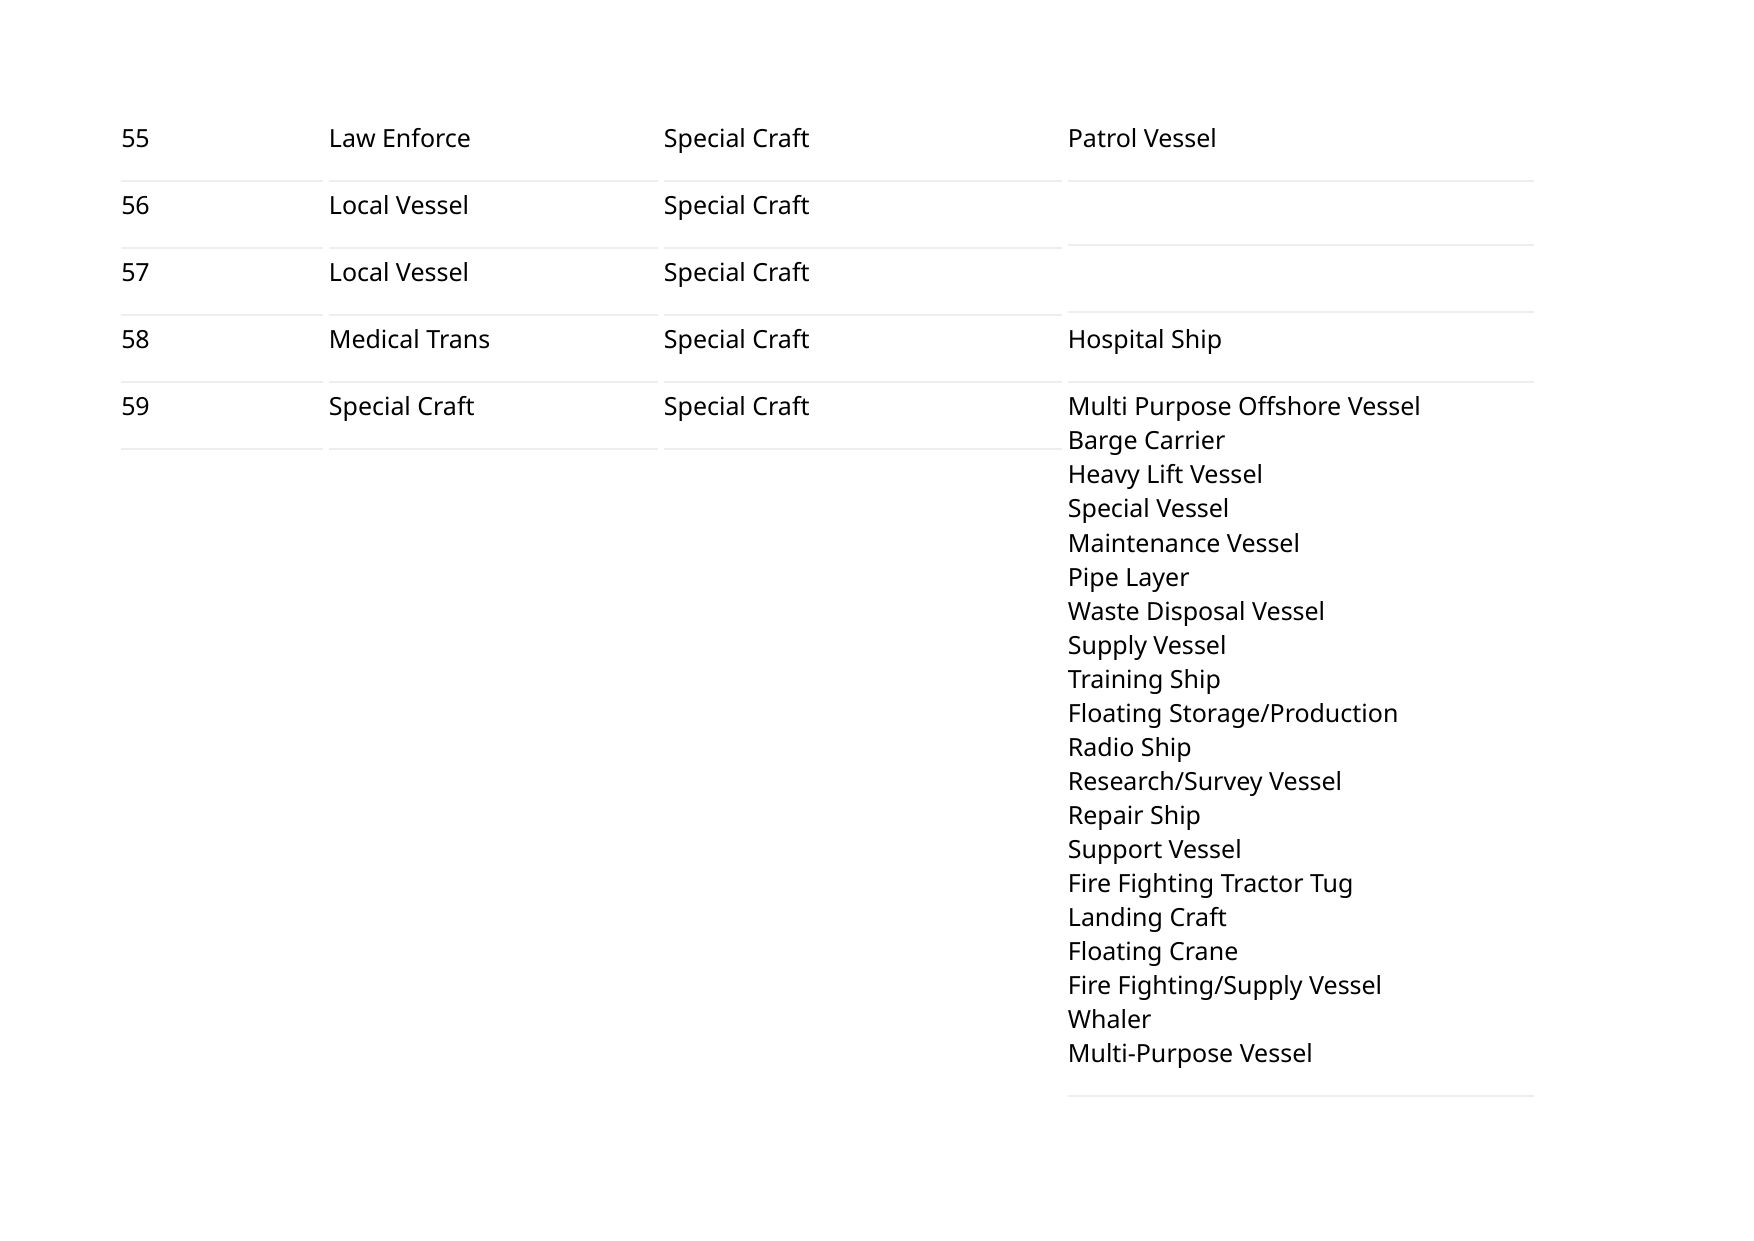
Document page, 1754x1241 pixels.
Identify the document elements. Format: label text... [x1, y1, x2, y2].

table_cell Medical Trans [326, 319, 661, 386]
table_cell Local Vessel [326, 252, 661, 319]
table_cell Hospital Ship [1065, 319, 1537, 386]
table_cell 59 [118, 386, 326, 1100]
table_cell Law Enforce [326, 118, 661, 185]
table_cell 58 [118, 319, 326, 386]
table_cell Special Craft [661, 252, 1065, 319]
table_cell Special Craft [661, 386, 1065, 1100]
table_cell Special Craft [661, 185, 1065, 252]
table_cell Patrol Vessel [1065, 118, 1537, 185]
table_cell Special Craft [661, 319, 1065, 386]
table_cell Local Vessel [326, 185, 661, 252]
table_cell Special Craft [326, 386, 661, 1100]
table_cell 55 [118, 118, 326, 185]
table_cell [1065, 252, 1537, 319]
table_cell Multi Purpose Offshore Vessel Barge Carrier Heavy Lift Vessel Special Vessel Maintenance Vessel Pipe Layer Waste Disposal Vessel Supply Vessel Training Ship Floating Storage/Production Radio Ship Research/Survey Vessel Repair Ship Support Vessel Fire Fighting Tractor Tug Landing Craft Floating Crane Fire Fighting/Supply Vessel Whaler Multi-Purpose Vessel [1065, 386, 1537, 1100]
table_cell [1065, 185, 1537, 252]
table_cell 57 [118, 252, 326, 319]
table_cell Special Craft [661, 118, 1065, 185]
table_cell 56 [118, 185, 326, 252]
